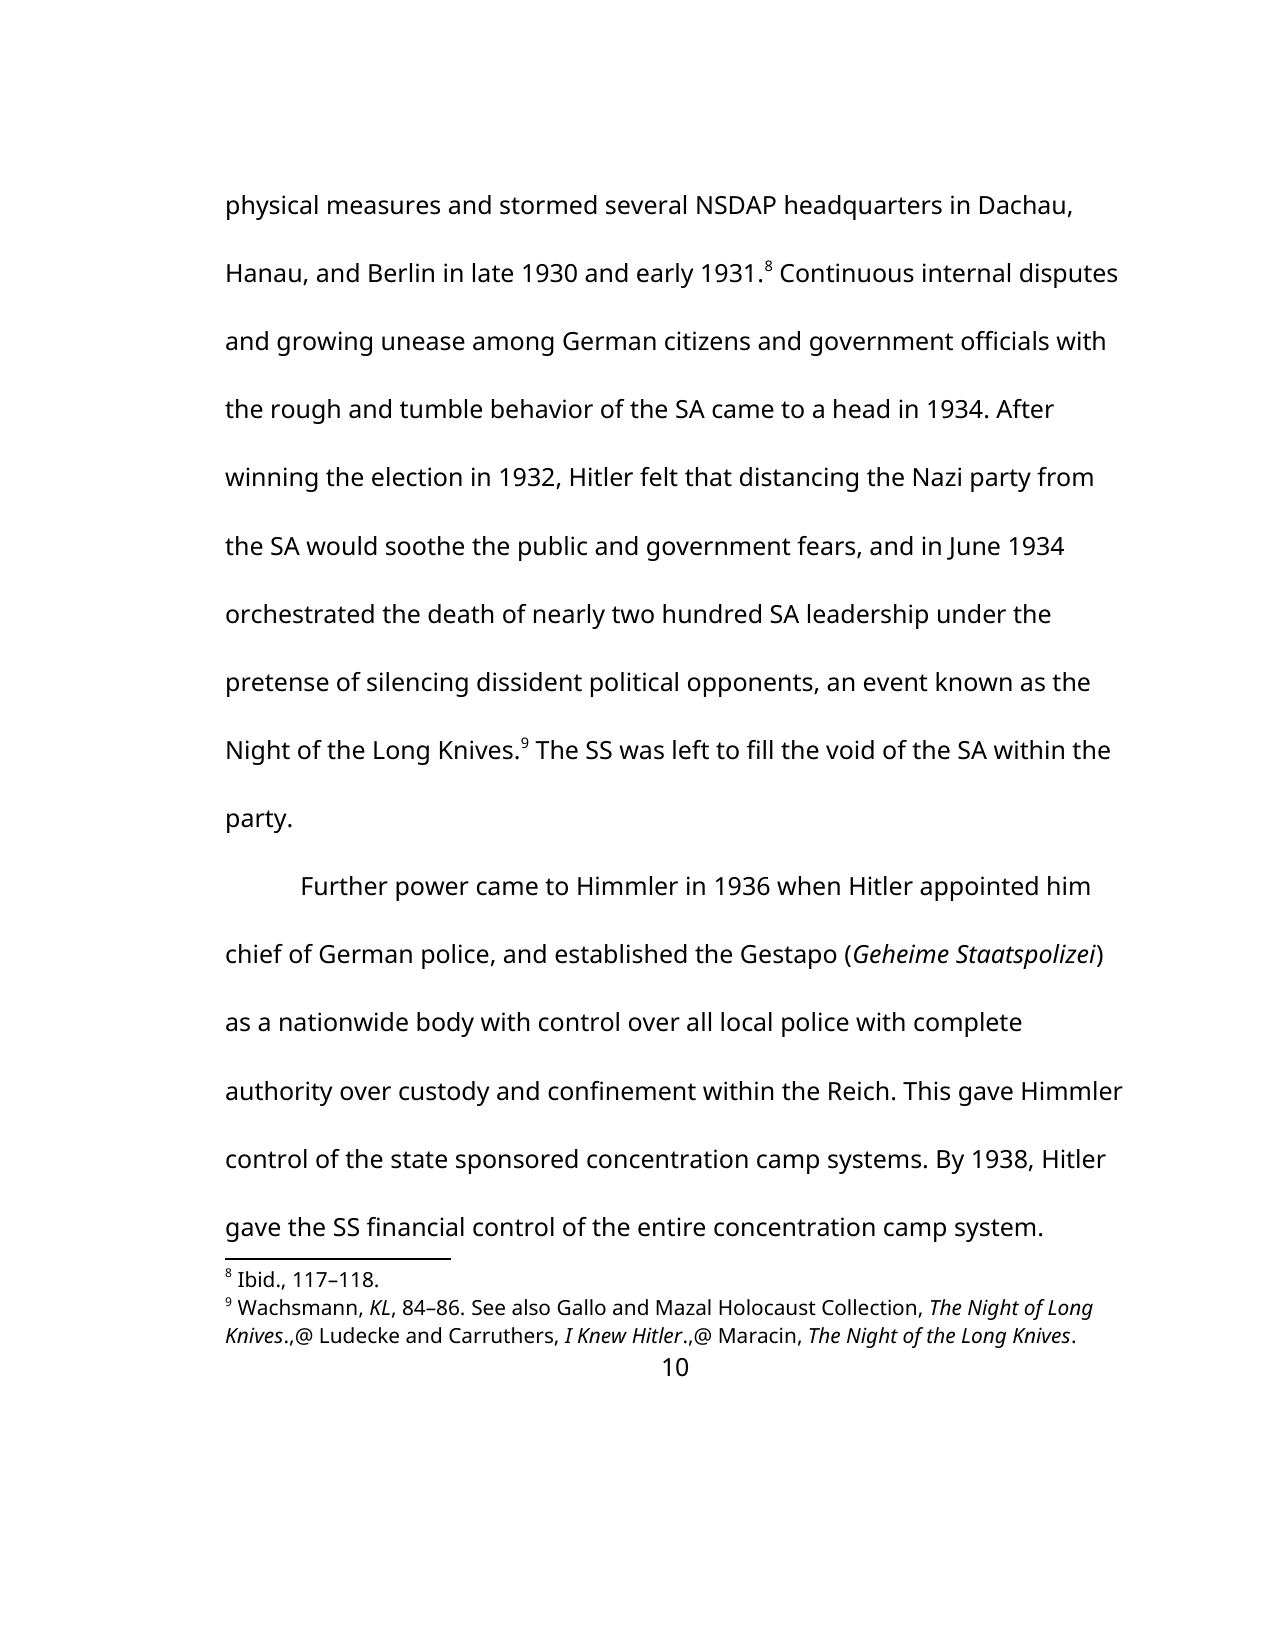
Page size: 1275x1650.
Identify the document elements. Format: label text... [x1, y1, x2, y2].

text Further power came to Himmler in 1936 when Hitler appointed him chief of German police, and established the Gestapo (Geheime Staatspolizei) as a nationwide body with control over all local police with complete authority over custody and confinement within the Reich. This gave Himmler control of the state sponsored concentration camp systems. By 1938, Hitler gave the SS financial control of the entire concentration camp system. [225, 869, 1125, 1243]
text Ibid., 117–118. [225, 1265, 1125, 1293]
text physical measures and stormed several NSDAP headquarters in Dachau, Hanau, and Berlin in late 1930 and early 1931. Continuous internal disputes and growing unease among German citizens and government officials with the rough and tumble behavior of the SA came to a head in 1934. After winning the election in 1932, Hitler felt that distancing the Nazi party from the SA would soothe the public and government fears, and in June 1934 orchestrated the death of nearly two hundred SA leadership under the pretense of silencing dissident political opponents, an event known as the Night of the Long Knives. The SS was left to fill the void of the SA within the party. [225, 187, 1125, 835]
text Wachsmann, KL, 84–86. See also Gallo and Mazal Holocaust Collection, The Night of Long Knives.,@ Ludecke and Carruthers, I Knew Hitler.,@ Maracin, The Night of the Long Knives. [225, 1293, 1125, 1350]
